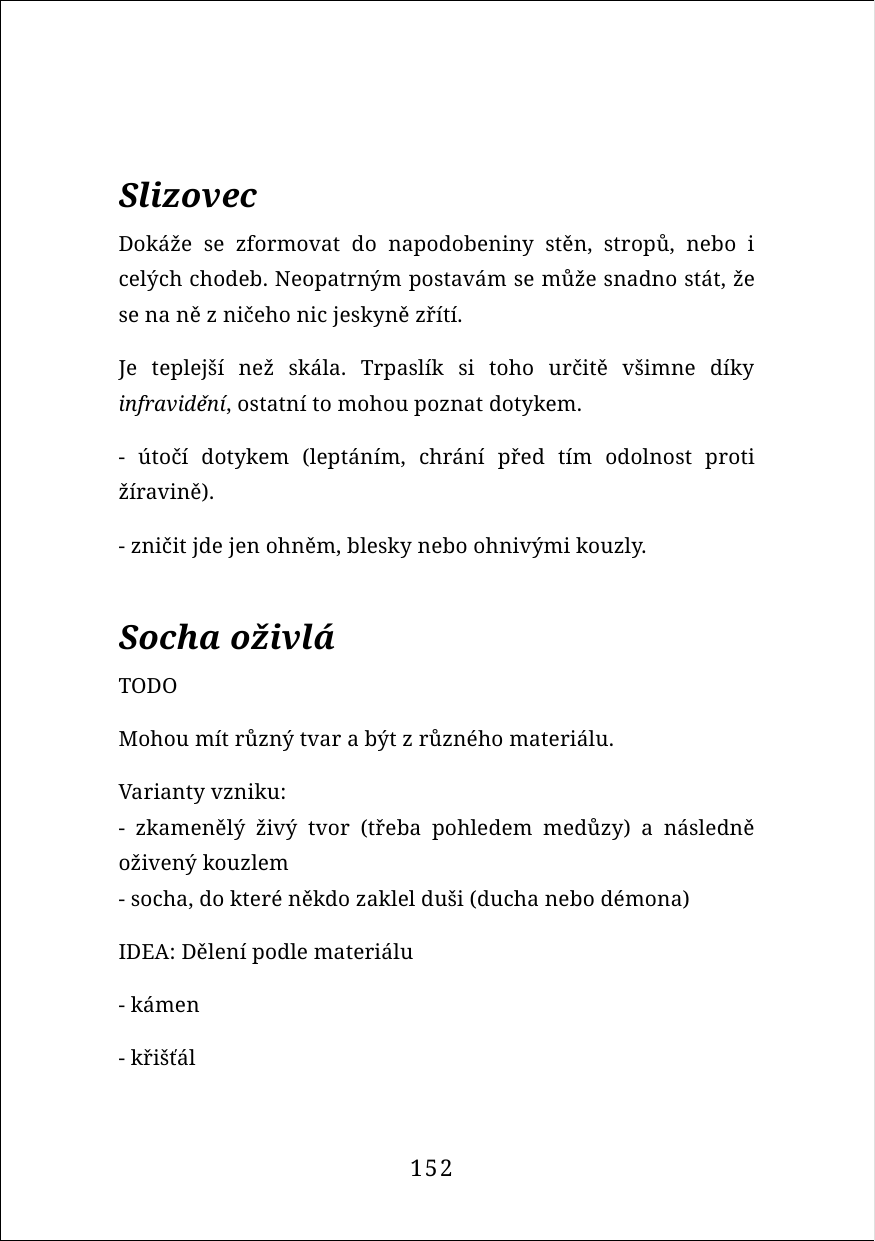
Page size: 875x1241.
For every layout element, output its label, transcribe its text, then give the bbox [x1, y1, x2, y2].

text - kámen [118, 990, 756, 1019]
text IDEA: Dělení podle materiálu [118, 937, 756, 965]
text Mohou mít různý tvar a být z různého materiálu. [118, 724, 756, 752]
subtitle Socha oživlá [118, 613, 756, 659]
subtitle Slizovec [118, 172, 756, 217]
text - zničit jde jen ohněm, blesky nebo ohnivými kouzly. [118, 531, 756, 559]
text TODO [118, 671, 756, 699]
text - křišťál [118, 1043, 756, 1072]
text Je teplejší než skála. Trpaslík si toho určitě všimne díky infravidění, ostatní to mohou poznat dotykem. [118, 353, 756, 417]
text Dokáže se zformovat do napodobeniny stěn, stropů, nebo i celých chodeb. Neopatrným postavám se může snadno stát, že se na ně z ničeho nic jeskyně zřítí. [118, 229, 756, 328]
text Varianty vzniku: - zkamenělý živý tvor (třeba pohledem medůzy) a následně oživený kouzlem - socha, do které někdo zaklel duši (ducha nebo démona) [118, 777, 756, 912]
text - útočí dotykem (leptáním, chrání před tím odolnost proti žíravině). [118, 442, 756, 506]
